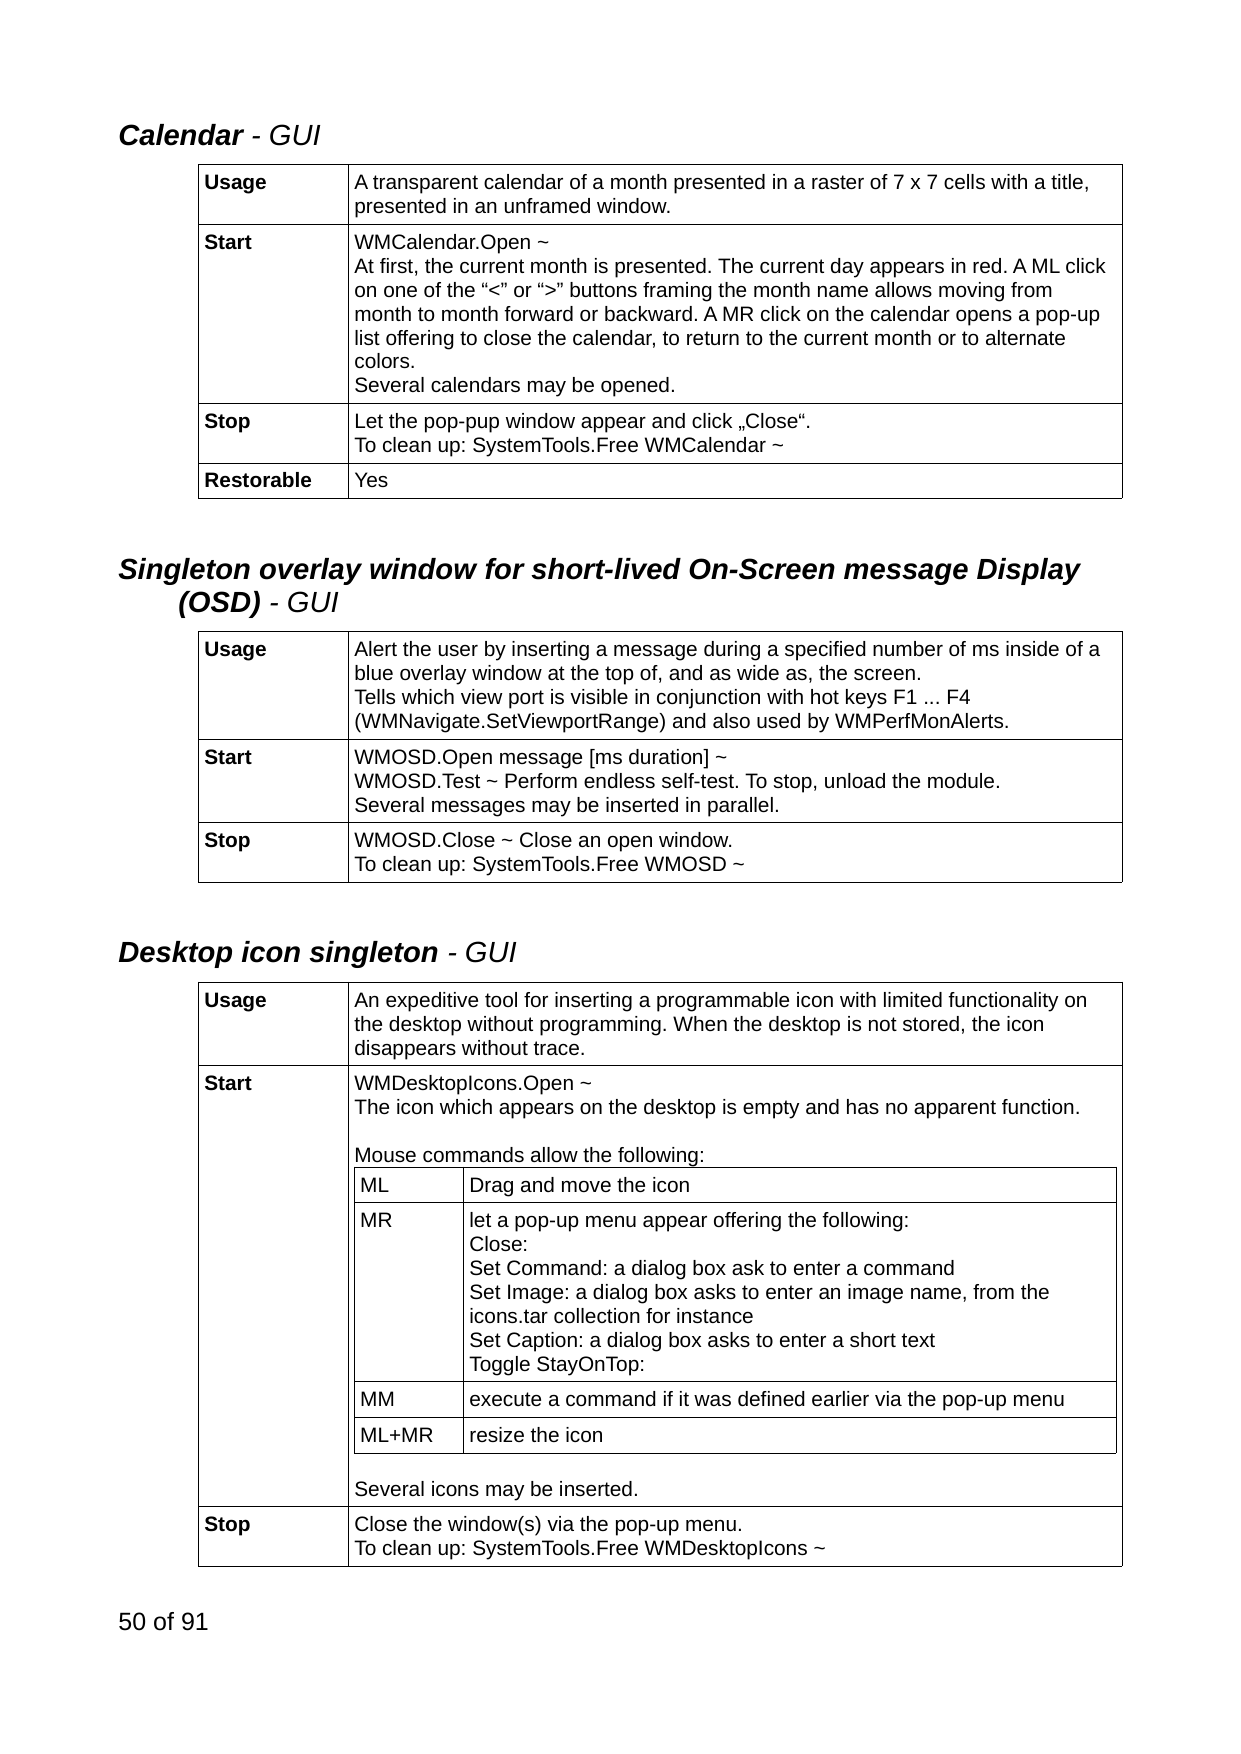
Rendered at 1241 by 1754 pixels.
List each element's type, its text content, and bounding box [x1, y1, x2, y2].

table_header Alert the user by inserting a message during a specified number of ms inside of a blue overlay window at the top of, and as wide as, the screen. Tells which view port is visible in conjunction with hot keys F1 ... F4 (WMNavigate.SetViewportRange) and also used by WMPerfMonAlerts. [349, 632, 1122, 739]
table_cell WMDesktopIcons.Open ~ The icon which appears on the desktop is empty and has no apparent function. Mouse commands allow the following: Several icons may be inserted. [349, 1066, 1122, 1506]
table_header Usage [199, 983, 348, 1065]
table_cell resize the icon [464, 1418, 1116, 1452]
subtitle Desktop icon singleton - GUI [118, 936, 1122, 969]
table_cell let a pop-up menu appear offering the following: Close: Set Command: a dialog box ask to enter a command Set Image: a dialog box asks to enter an image name, from the icons.tar collection for instance Set Caption: a dialog box asks to enter a short text Toggle StayOnTop: [464, 1203, 1116, 1381]
table_header An expeditive tool for inserting a programmable icon with limited functionality on the desktop without programming. When the desktop is not stored, the icon disappears without trace. [349, 983, 1122, 1065]
table_cell WMCalendar.Open ~ At first, the current month is presented. The current day appears in red. A ML click on one of the “<” or “>” buttons framing the month name allows moving from month to month forward or backward. A MR click on the calendar opens a pop-up list offering to close the calendar, to return to the current month or to alternate colors. Several calendars may be opened. [349, 225, 1122, 403]
table_cell Start [199, 1066, 348, 1506]
table_cell execute a command if it was defined earlier via the pop-up menu [464, 1382, 1116, 1417]
table_cell Restorable [199, 464, 348, 498]
table_cell Stop [199, 1507, 348, 1566]
subtitle Calendar - GUI [118, 118, 1122, 152]
table_cell MR [355, 1203, 463, 1381]
table_cell Let the pop-pup window appear and click „Close“. To clean up: SystemTools.Free WMCalendar ~ [349, 404, 1122, 462]
table_cell MM [355, 1382, 463, 1417]
table_cell Close the window(s) via the pop-up menu. To clean up: SystemTools.Free WMDesktopIcons ~ [349, 1507, 1122, 1566]
subtitle Singleton overlay window for short-lived On-Screen message Display (OSD) - GUI [118, 552, 1122, 619]
table_cell WMOSD.Open message [ms duration] ~ WMOSD.Test ~ Perform endless self-test. To stop, unload the module. Several messages may be inserted in parallel. [349, 740, 1122, 822]
table_cell Stop [199, 823, 348, 882]
table_cell WMOSD.Close ~ Close an open window. To clean up: SystemTools.Free WMOSD ~ [349, 823, 1122, 882]
table_header ML [355, 1168, 463, 1202]
table_cell Yes [349, 464, 1122, 498]
table_header A transparent calendar of a month presented in a raster of 7 x 7 cells with a title, presented in an unframed window. [349, 165, 1122, 224]
table_cell Start [199, 225, 348, 403]
table_header Drag and move the icon [464, 1168, 1116, 1202]
table_cell ML+MR [355, 1418, 463, 1452]
table_header Usage [199, 632, 348, 739]
table_cell Stop [199, 404, 348, 462]
table_cell Start [199, 740, 348, 822]
table_header Usage [199, 165, 348, 224]
